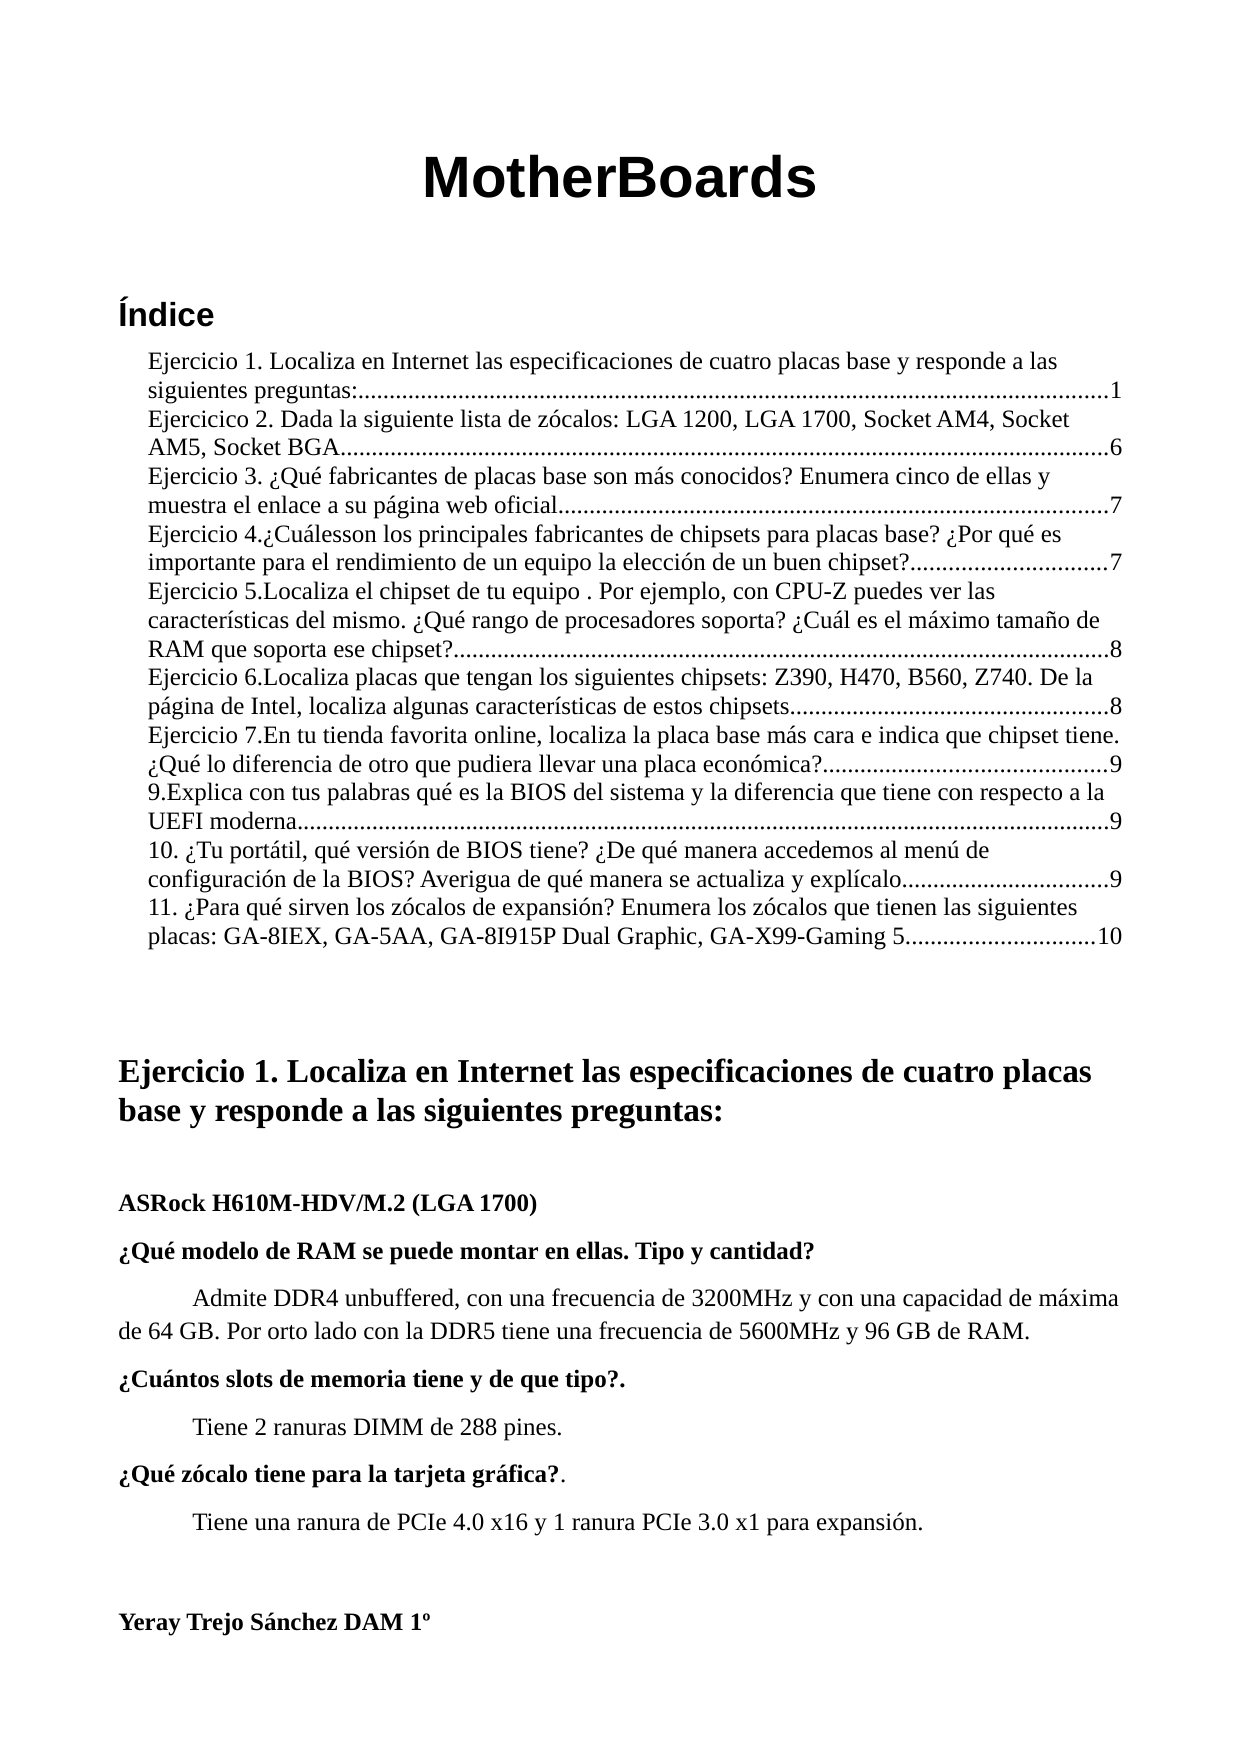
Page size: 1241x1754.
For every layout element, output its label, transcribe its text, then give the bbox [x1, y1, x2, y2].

text Ejercicio 1. Localiza en Internet las especificaciones de cuatro placas base y responde a las siguientes preguntas: 1 [148, 346, 1122, 404]
text Ejercicico 2. Dada la siguiente lista de zócalos: LGA 1200, LGA 1700, Socket AM4, Socket AM5, Socket BGA 6 [148, 404, 1122, 461]
text Tiene una ranura de PCIe 4.0 x16 y 1 ranura PCIe 3.0 x1 para expansión. [118, 1507, 1122, 1536]
text ¿Cuántos slots de memoria tiene y de que tipo?. [118, 1364, 1122, 1393]
text ¿Qué zócalo tiene para la tarjeta gráfica?. [118, 1459, 1122, 1488]
text Tiene 2 ranuras DIMM de 288 pines. [118, 1412, 1122, 1440]
text Admite DDR4 unbuffered, con una frecuencia de 3200MHz y con una capacidad de máxima de 64 GB. Por orto lado con la DDR5 tiene una frecuencia de 5600MHz y 96 GB de RAM. [118, 1283, 1122, 1345]
text 10. ¿Tu portátil, qué versión de BIOS tiene? ¿De qué manera accedemos al menú de configuración de la BIOS? Averigua de qué manera se actualiza y explícalo. 9 [148, 835, 1122, 892]
subtitle Ejercicio 1. Localiza en Internet las especificaciones de cuatro placas base y responde a las siguientes preguntas: [118, 1051, 1122, 1128]
text 9.Explica con tus palabras qué es la BIOS del sistema y la diferencia que tiene con respecto a la UEFI moderna. 9 [148, 777, 1122, 835]
text ¿Qué modelo de RAM se puede montar en ellas. Tipo y cantidad? [118, 1236, 1122, 1264]
text Ejercicio 7.En tu tienda favorita online, localiza la placa base más cara e indica que chipset tiene. ¿Qué lo diferencia de otro que pudiera llevar una placa económica? 9 [148, 720, 1122, 777]
text Ejercicio 6.Localiza placas que tengan los siguientes chipsets: Z390, H470, B560, Z740. De la página de Intel, localiza algunas características de estos chipsets. 8 [148, 662, 1122, 720]
text Ejercicio 5.Localiza el chipset de tu equipo . Por ejemplo, con CPU-Z puedes ver las características del mismo. ¿Qué rango de procesadores soporta? ¿Cuál es el máximo tamaño de RAM que soporta ese chipset? 8 [148, 576, 1122, 662]
text Ejercicio 3. ¿Qué fabricantes de placas base son más conocidos? Enumera cinco de ellas y muestra el enlace a su página web oficial. 7 [148, 461, 1122, 519]
title MotherBoards [118, 143, 1122, 210]
text Ejercicio 4.¿Cuálesson los principales fabricantes de chipsets para placas base? ¿Por qué es importante para el rendimiento de un equipo la elección de un buen chipset? 7 [148, 519, 1122, 576]
text 11. ¿Para qué sirven los zócalos de expansión? Enumera los zócalos que tienen las siguientes placas: GA-8IEX, GA-5AA, GA-8I915P Dual Graphic, GA-X99-Gaming 5. 10 [148, 892, 1122, 950]
subtitle Índice [118, 295, 1122, 334]
text ASRock H610M-HDV/M.2 (LGA 1700) [118, 1188, 1122, 1217]
